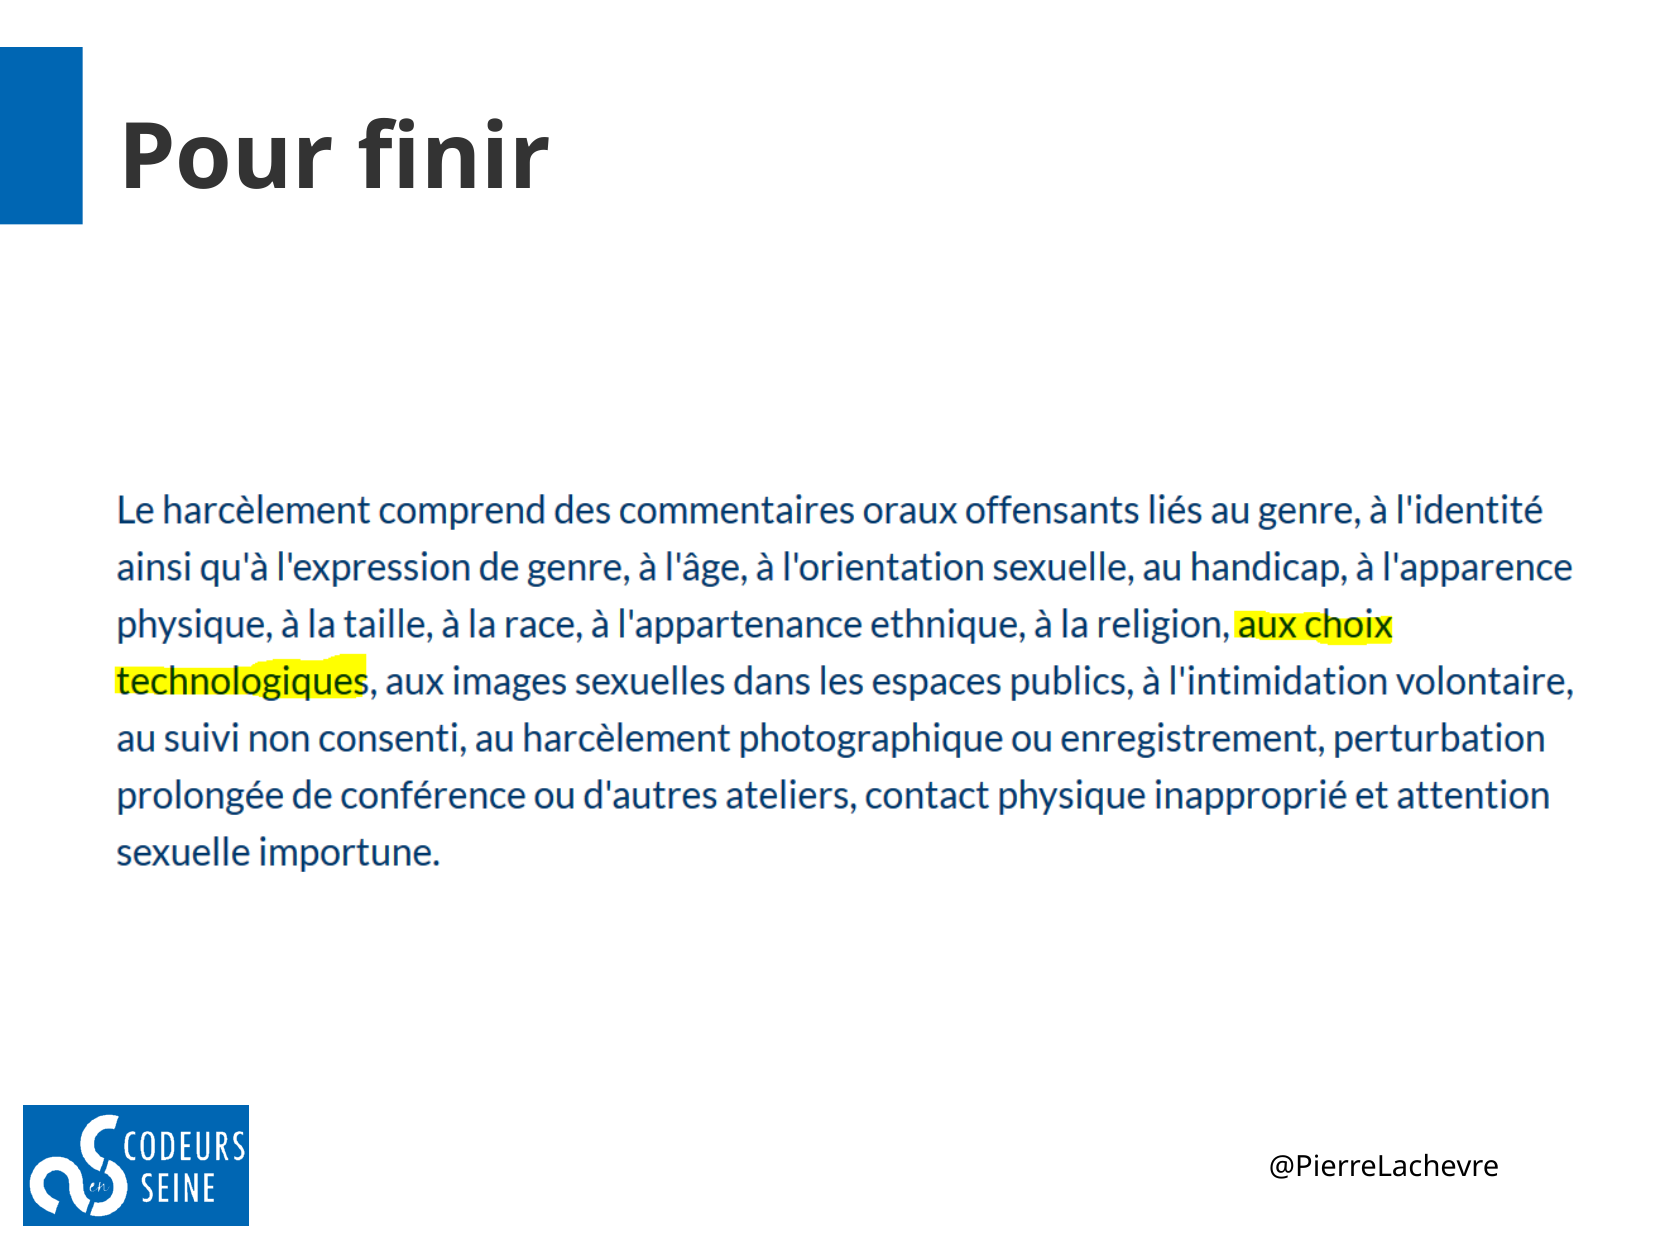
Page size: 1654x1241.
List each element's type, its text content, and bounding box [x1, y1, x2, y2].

picture [23, 1105, 249, 1226]
picture [96, 483, 1583, 891]
title Pour finir [118, 49, 1571, 257]
